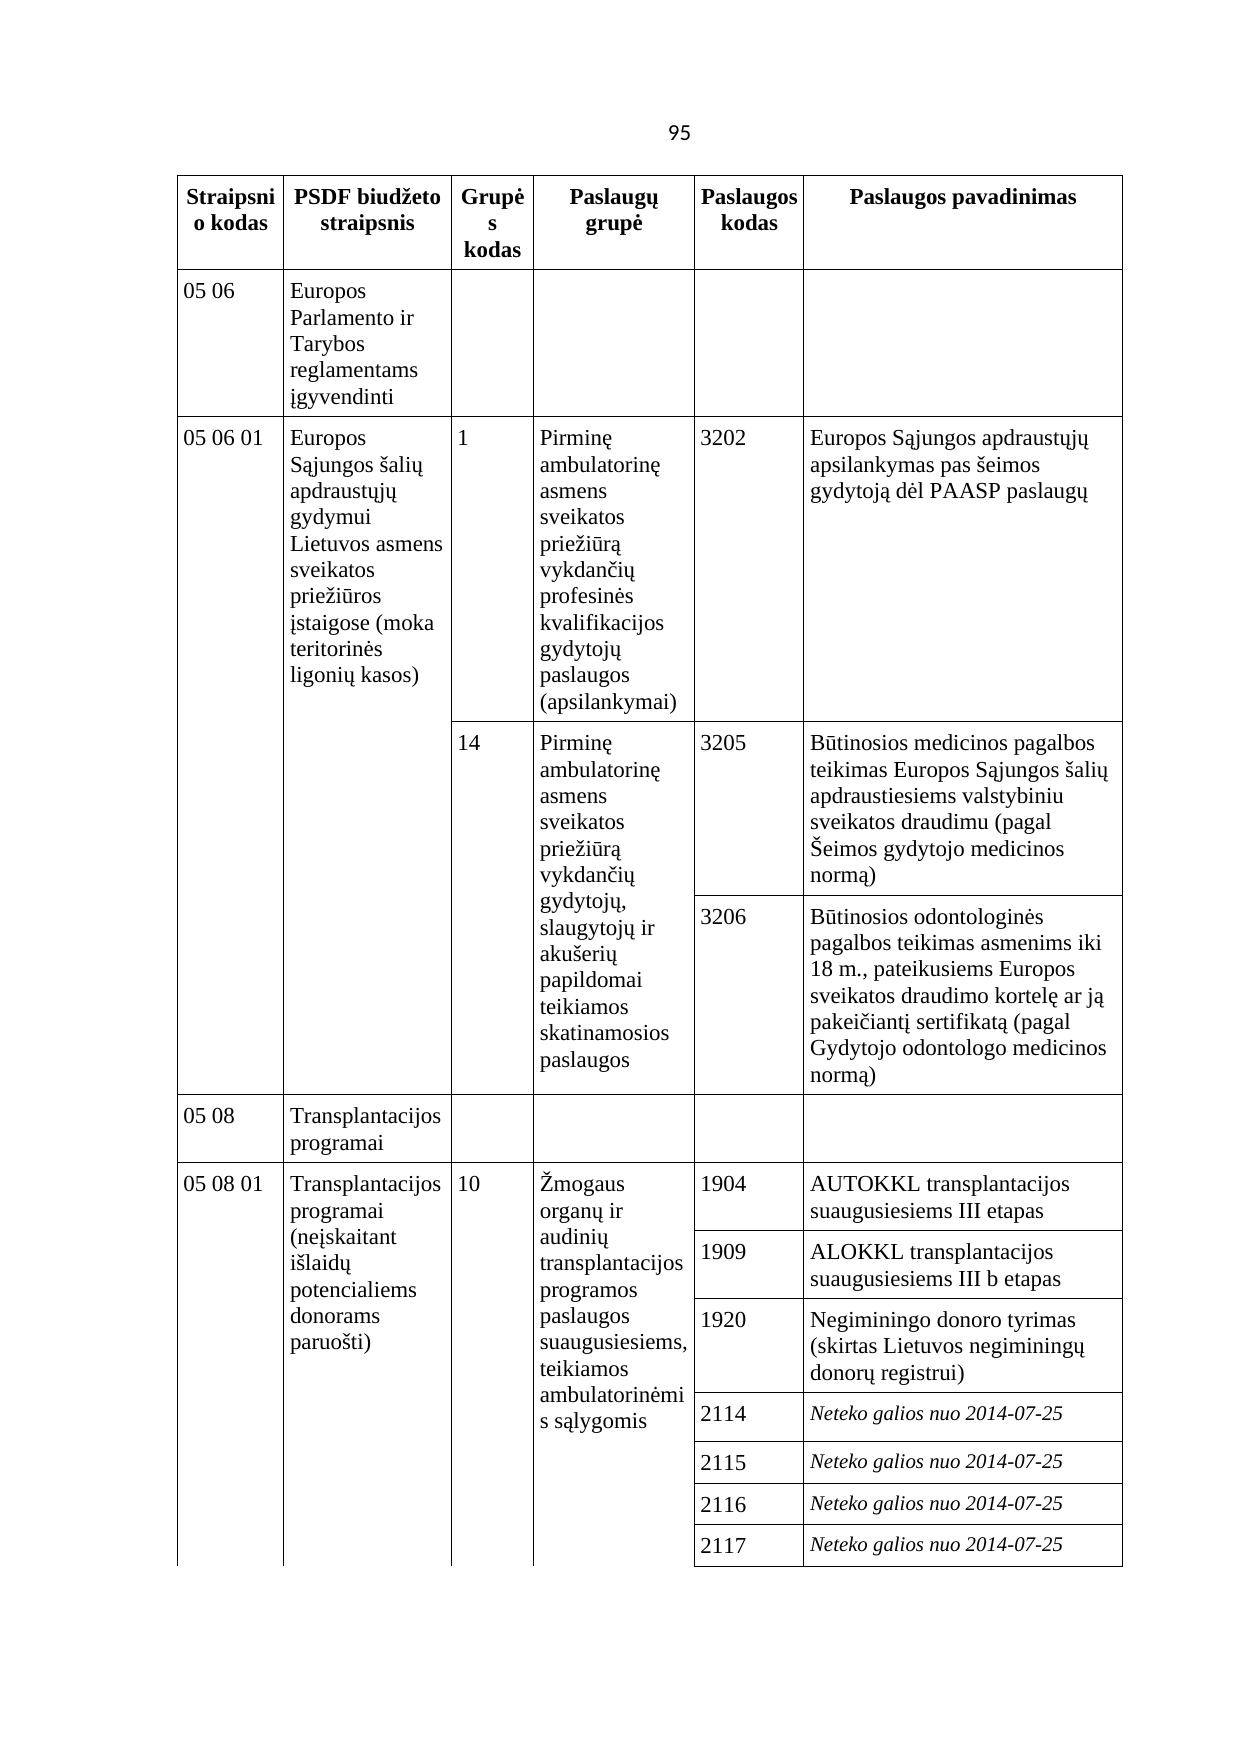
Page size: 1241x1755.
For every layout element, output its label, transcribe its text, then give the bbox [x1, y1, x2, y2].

table_cell Neteko galios nuo 2014-07-25 [804, 1393, 1122, 1441]
table_cell Pirminę ambulatorinę asmens sveikatos priežiūrą vykdančių gydytojų, slaugytojų ir akušerių papildomai teikiamos skatinamosios paslaugos [534, 722, 694, 1094]
table_cell [695, 1095, 803, 1162]
table_cell [452, 1483, 533, 1524]
table_cell [178, 1483, 283, 1524]
table_cell Transplantacijos programai [284, 1095, 451, 1162]
table_cell [452, 1095, 533, 1162]
table_cell ALOKKL transplantacijos suaugusiesiems III b etapas [804, 1231, 1122, 1298]
table_cell Transplantacijos programai (neįskaitant išlaidų potencialiems donorams paruošti) [284, 1163, 451, 1441]
table_cell 3205 [695, 722, 803, 894]
table_cell [452, 270, 533, 416]
table_cell 2117 [695, 1525, 803, 1566]
table_cell Neteko galios nuo 2014-07-25 [804, 1484, 1122, 1524]
table_cell [178, 1298, 283, 1392]
table_cell [534, 1441, 694, 1482]
table_cell [534, 1524, 694, 1566]
table_cell 1909 [695, 1231, 803, 1298]
table_cell 1904 [695, 1163, 803, 1230]
table_header PSDF biudžeto straipsnis [284, 176, 451, 269]
table_cell Europos Sąjungos šalių apdraustųjų gydymui Lietuvos asmens sveikatos priežiūros įstaigose (moka teritorinės ligonių kasos) [284, 417, 451, 1094]
table_cell 2116 [695, 1484, 803, 1524]
table_cell 2115 [695, 1442, 803, 1482]
table_cell [178, 1392, 283, 1441]
table_cell 10 [452, 1163, 533, 1230]
table_cell [452, 1524, 533, 1566]
table_cell 1 [452, 417, 533, 721]
table_cell [284, 1483, 451, 1524]
table_cell Būtinosios medicinos pagalbos teikimas Europos Sąjungos šalių apdraustiesiems valstybiniu sveikatos draudimu (pagal Šeimos gydytojo medicinos normą) [804, 722, 1122, 894]
table_header Straipsnio kodas [178, 176, 283, 269]
table_cell [178, 1230, 283, 1298]
table_cell [452, 1441, 533, 1482]
table_cell [284, 1524, 451, 1566]
table_cell [452, 1392, 533, 1441]
table_cell [534, 1483, 694, 1524]
table_header Paslaugos pavadinimas [804, 176, 1122, 269]
table_cell Negiminingo donoro tyrimas (skirtas Lietuvos negiminingų donorų registrui) [804, 1299, 1122, 1392]
table_cell 05 08 01 [178, 1163, 283, 1230]
table_cell [804, 1095, 1122, 1162]
table_cell 05 06 [178, 270, 283, 416]
table_cell 3206 [695, 896, 803, 1094]
table_cell Neteko galios nuo 2014-07-25 [804, 1442, 1122, 1482]
table_cell [534, 1095, 694, 1162]
table_cell 14 [452, 722, 533, 1094]
table_cell [284, 1441, 451, 1482]
table_cell Europos Sąjungos apdraustųjų apsilankymas pas šeimos gydytoją dėl PAASP paslaugų [804, 417, 1122, 721]
table_cell 2114 [695, 1393, 803, 1441]
table_cell 05 08 [178, 1095, 283, 1162]
table_cell [452, 1298, 533, 1392]
table_header Paslaugos kodas [695, 176, 803, 269]
table_cell Neteko galios nuo 2014-07-25 [804, 1525, 1122, 1566]
table_cell [178, 1441, 283, 1482]
table_cell [804, 270, 1122, 416]
table_cell Būtinosios odontologinės pagalbos teikimas asmenims iki 18 m., pateikusiems Europos sveikatos draudimo kortelę ar ją pakeičiantį sertifikatą (pagal Gydytojo odontologo medicinos normą) [804, 896, 1122, 1094]
table_cell [452, 1230, 533, 1298]
table_cell [534, 270, 694, 416]
table_cell Europos Parlamento ir Tarybos reglamentams įgyvendinti [284, 270, 451, 416]
table_cell [695, 270, 803, 416]
table_cell AUTOKKL transplantacijos suaugusiesiems III etapas [804, 1163, 1122, 1230]
table_cell 3202 [695, 417, 803, 721]
table_cell Pirminę ambulatorinę asmens sveikatos priežiūrą vykdančių profesinės kvalifikacijos gydytojų paslaugos (apsilankymai) [534, 417, 694, 721]
table_header Paslaugų grupė [534, 176, 694, 269]
table_cell 1920 [695, 1299, 803, 1392]
table_cell Žmogaus organų ir audinių transplantacijos programos paslaugos suaugusiesiems, teikiamos ambulatorinėmis sąlygomis [534, 1163, 694, 1441]
table_cell [178, 1524, 283, 1566]
table_header Grupės kodas [452, 176, 533, 269]
table_cell 05 06 01 [178, 417, 283, 1094]
